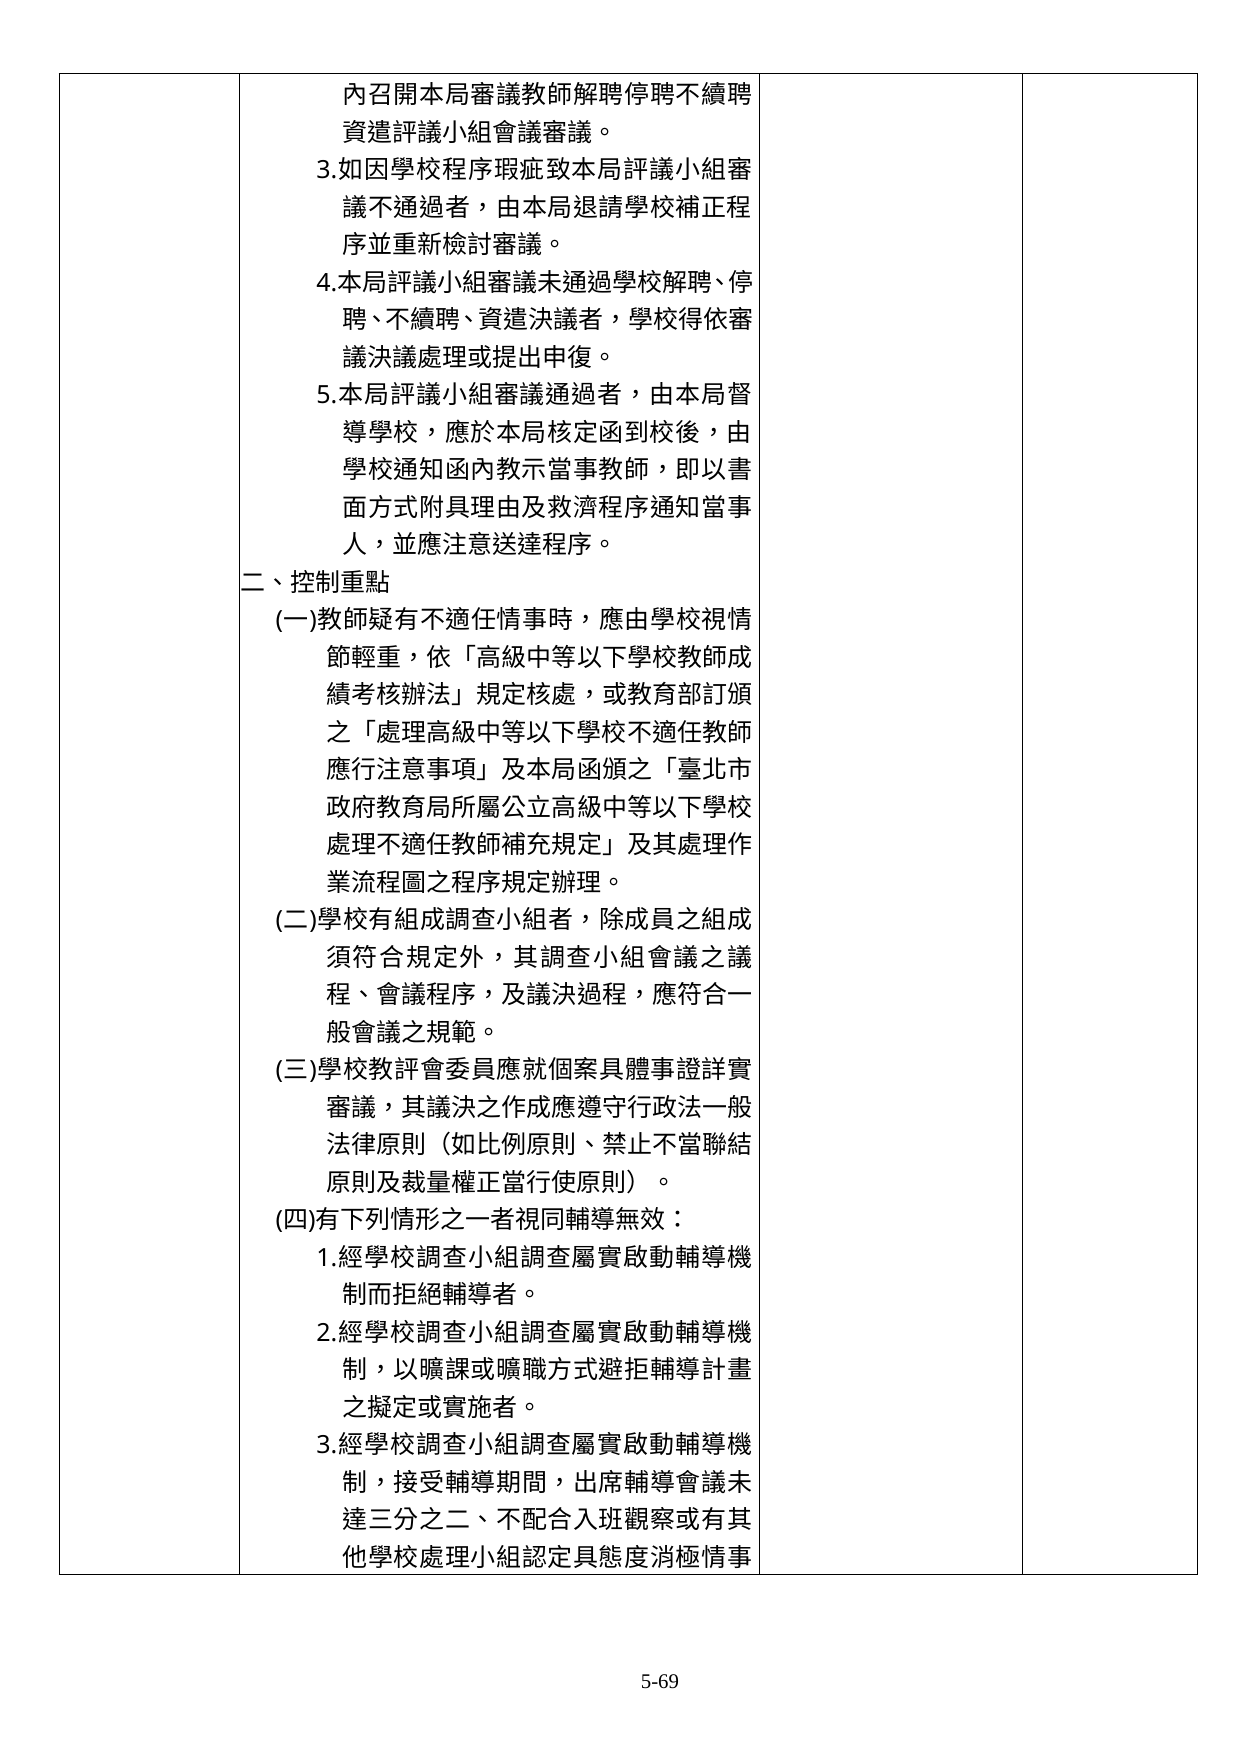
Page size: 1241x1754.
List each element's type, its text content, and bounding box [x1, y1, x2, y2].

table_cell [1023, 74, 1197, 1574]
table_cell [760, 74, 1022, 1574]
table_cell [60, 74, 239, 1574]
table_cell 內召開本局審議教師解聘停聘不續聘資遣評議小組會議審議。 3.如因學校程序瑕疵致本局評議小組審議不通過者，由本局退請學校補正程序並重新檢討審議。 4.本局評議小組審議未通過學校解聘、停聘、不續聘、資遣決議者，學校得依審議決議處理或提出申復。 5.本局評議小組審議通過者，由本局督導學校，應於本局核定函到校後，由學校通知函內教示當事教師，即以書面方式附具理由及救濟程序通知當事人，並應注意送達程序。 二、控制重點 (一)教師疑有不適任情事時，應由學校視情節輕重，依「高級中等以下學校教師成績考核辦法」規定核處，或教育部訂頒之「處理高級中等以下學校不適任教師應行注意事項」及本局函頒之「臺北市政府教育局所屬公立高級中等以下學校處理不適任教師補充規定」及其處理作業流程圖之程序規定辦理。 (二)學校有組成調查小組者，除成員之組成須符合規定外，其調查小組會議之議程、會議程序，及議決過程，應符合一般會議之規範。 (三)學校教評會委員應就個案具體事證詳實審議，其議決之作成應遵守行政法一般法律原則（如比例原則、禁止不當聯結原則及裁量權正當行使原則）。 (四)有下列情形之一者視同輔導無效： 1.經學校調查小組調查屬實啟動輔導機制而拒絕輔導者。 2.經學校調查小組調查屬實啟動輔導機制，以曠課或曠職方式避拒輔導計畫之擬定或實施者。 3.經學校調查小組調查屬實啟動輔導機制，接受輔導期間，出席輔導會議未達三分之二、不配合入班觀察或有其他學校處理小組認定具態度消極情事 [240, 74, 759, 1574]
